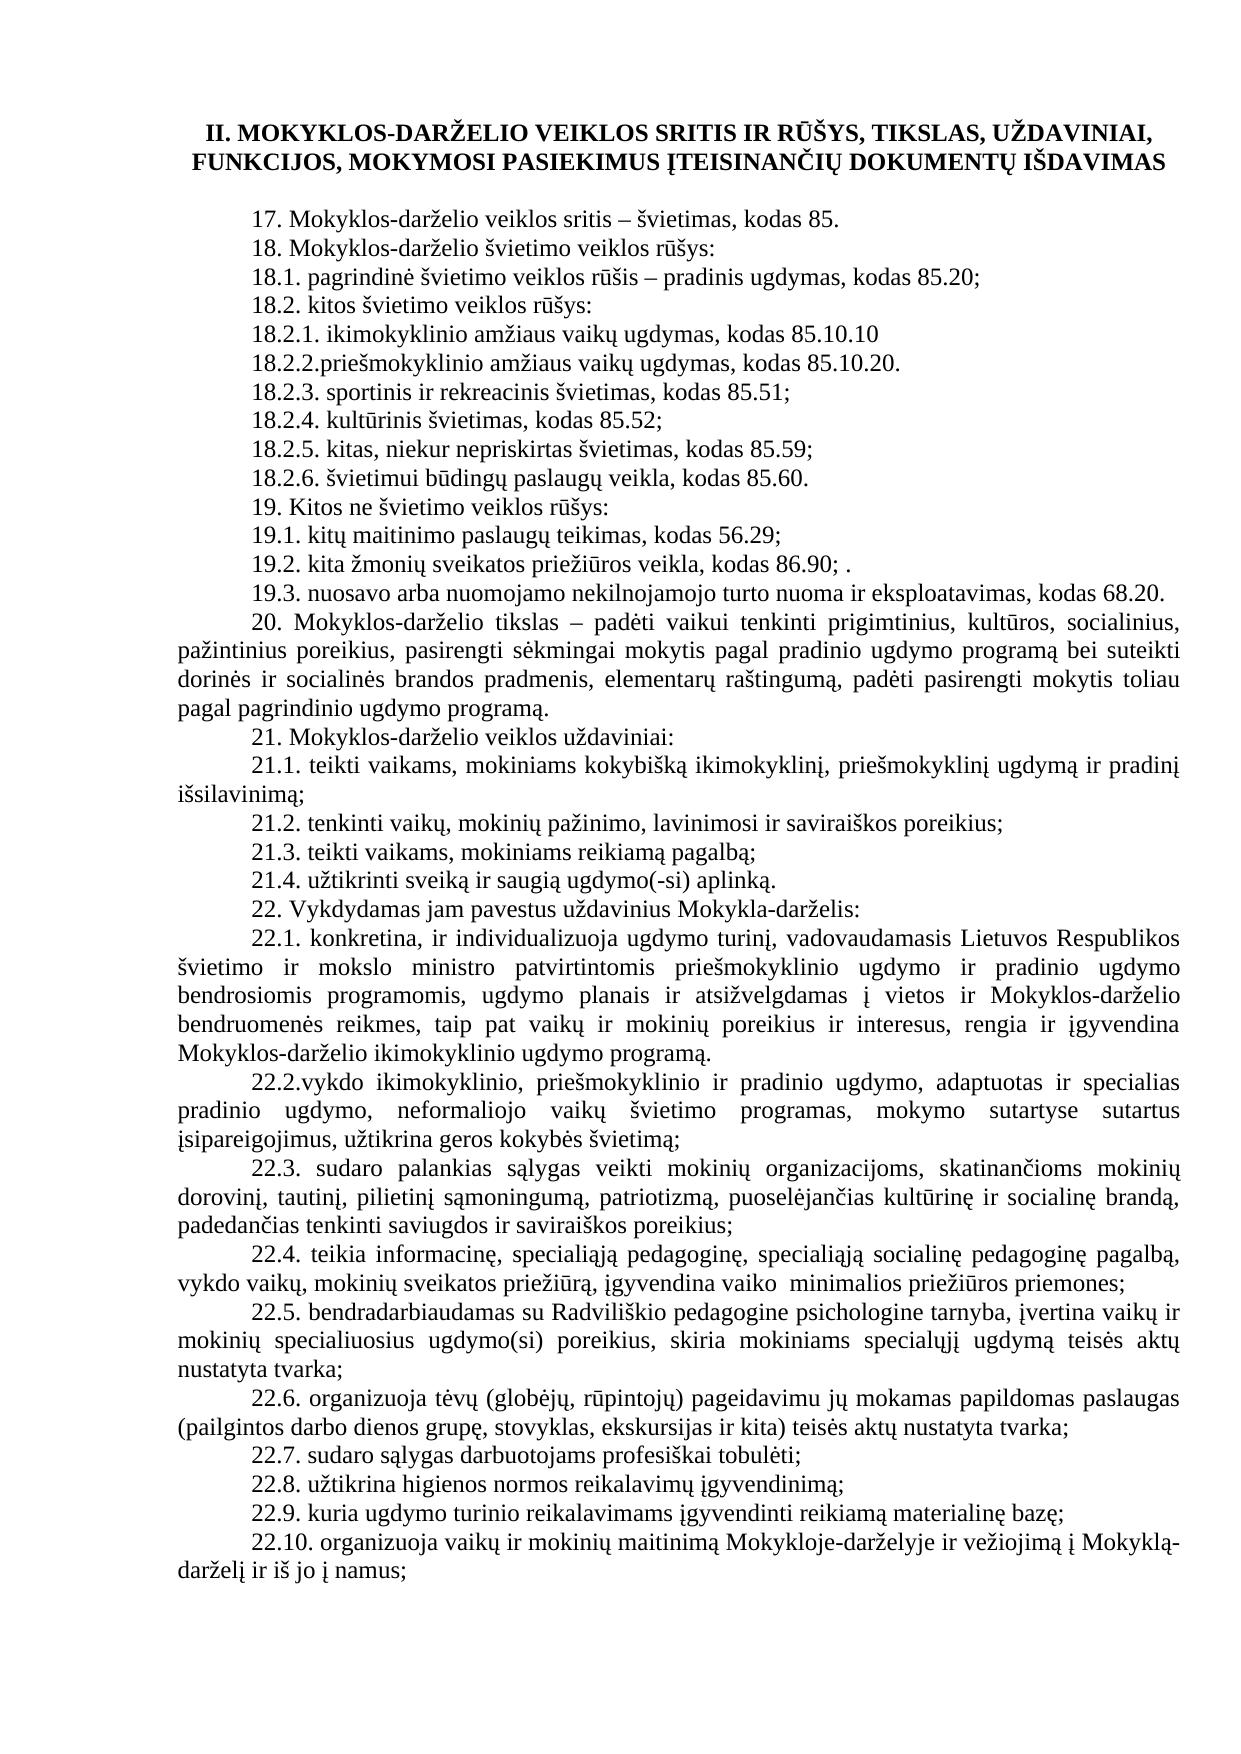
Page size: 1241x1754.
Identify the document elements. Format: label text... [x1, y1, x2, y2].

text 19.3. nuosavo arba nuomojamo nekilnojamojo turto nuoma ir eksploatavimas, kodas 68.20. [177, 578, 1181, 607]
text 22.10. organizuoja vaikų ir mokinių maitinimą Mokykloje-darželyje ir vežiojimą į Mokyklą-darželį ir iš jo į namus; [177, 1527, 1181, 1584]
text 18.2. kitos švietimo veiklos rūšys: [177, 291, 1181, 319]
text 18.2.1. ikimokyklinio amžiaus vaikų ugdymas, kodas 85.10.10 [177, 319, 1181, 348]
text 19.1. kitų maitinimo paslaugų teikimas, kodas 56.29; [177, 521, 1181, 549]
text 21. Mokyklos-darželio veiklos uždaviniai: [177, 722, 1181, 751]
text 18.2.4. kultūrinis švietimas, kodas 85.52; [177, 406, 1181, 434]
text 18.2.6. švietimui būdingų paslaugų veikla, kodas 85.60. [177, 463, 1181, 492]
text 18.2.5. kitas, niekur nepriskirtas švietimas, kodas 85.59; [177, 434, 1181, 463]
text 18.2.3. sportinis ir rekreacinis švietimas, kodas 85.51; [177, 377, 1181, 406]
text 18.1. pagrindinė švietimo veiklos rūšis – pradinis ugdymas, kodas 85.20; [177, 262, 1181, 291]
text 22.2.vykdo ikimokyklinio, priešmokyklinio ir pradinio ugdymo, adaptuotas ir specialias pradinio ugdymo, neformaliojo vaikų švietimo programas, mokymo sutartyse sutartus įsipareigojimus, užtikrina geros kokybės švietimą; [177, 1067, 1181, 1153]
text 21.3. teikti vaikams, mokiniams reikiamą pagalbą; [177, 837, 1181, 866]
text 22.1. konkretina, ir individualizuoja ugdymo turinį, vadovaudamasis Lietuvos Respublikos švietimo ir mokslo ministro patvirtintomis priešmokyklinio ugdymo ir pradinio ugdymo bendrosiomis programomis, ugdymo planais ir atsižvelgdamas į vietos ir Mokyklos-darželio bendruomenės reikmes, taip pat vaikų ir mokinių poreikius ir interesus, rengia ir įgyvendina Mokyklos-darželio ikimokyklinio ugdymo programą. [177, 923, 1181, 1067]
text 22.7. sudaro sąlygas darbuotojams profesiškai tobulėti; [177, 1441, 1181, 1469]
text 22. Vykdydamas jam pavestus uždavinius Mokykla-darželis: [177, 894, 1181, 923]
text 22.3. sudaro palankias sąlygas veikti mokinių organizacijoms, skatinančioms mokinių dorovinį, tautinį, pilietinį sąmoningumą, patriotizmą, puoselėjančias kultūrinę ir socialinę brandą, padedančias tenkinti saviugdos ir saviraiškos poreikius; [177, 1153, 1181, 1239]
text II. MOKYKLOS-DARŽELIO VEIKLOS SRITIS IR RŪŠYS, TIKSLAS, UŽDAVINIAI, FUNKCIJOS, MOKYMOSI PASIEKIMUS ĮTEISINANČIŲ DOKUMENTŲ IŠDAVIMAS [177, 118, 1181, 176]
text 21.2. tenkinti vaikų, mokinių pažinimo, lavinimosi ir saviraiškos poreikius; [177, 808, 1181, 837]
text 21.4. užtikrinti sveiką ir saugią ugdymo(-si) aplinką. [177, 866, 1181, 894]
text 22.4. teikia informacinę, specialiąją pedagoginę, specialiąją socialinę pedagoginę pagalbą, vykdo vaikų, mokinių sveikatos priežiūrą, įgyvendina vaiko minimalios priežiūros priemones; [177, 1239, 1181, 1297]
text 19. Kitos ne švietimo veiklos rūšys: [177, 492, 1181, 521]
text 22.8. užtikrina higienos normos reikalavimų įgyvendinimą; [177, 1469, 1181, 1498]
text 19.2. kita žmonių sveikatos priežiūros veikla, kodas 86.90; . [177, 549, 1181, 578]
text 22.9. kuria ugdymo turinio reikalavimams įgyvendinti reikiamą materialinę bazę; [177, 1498, 1181, 1527]
text 22.5. bendradarbiaudamas su Radviliškio pedagogine psichologine tarnyba, įvertina vaikų ir mokinių specialiuosius ugdymo(si) poreikius, skiria mokiniams specialųjį ugdymą teisės aktų nustatyta tvarka; [177, 1297, 1181, 1383]
text 22.6. organizuoja tėvų (globėjų, rūpintojų) pageidavimu jų mokamas papildomas paslaugas (pailgintos darbo dienos grupę, stovyklas, ekskursijas ir kita) teisės aktų nustatyta tvarka; [177, 1383, 1181, 1441]
text 21.1. teikti vaikams, mokiniams kokybišką ikimokyklinį, priešmokyklinį ugdymą ir pradinį išsilavinimą; [177, 751, 1181, 808]
text 20. Mokyklos-darželio tikslas – padėti vaikui tenkinti prigimtinius, kultūros, socialinius, pažintinius poreikius, pasirengti sėkmingai mokytis pagal pradinio ugdymo programą bei suteikti dorinės ir socialinės brandos pradmenis, elementarų raštingumą, padėti pasirengti mokytis toliau pagal pagrindinio ugdymo programą. [177, 607, 1181, 722]
text 18. Mokyklos-darželio švietimo veiklos rūšys: [177, 233, 1181, 262]
text 18.2.2.priešmokyklinio amžiaus vaikų ugdymas, kodas 85.10.20. [177, 348, 1181, 377]
text 17. Mokyklos-darželio veiklos sritis – švietimas, kodas 85. [177, 204, 1181, 233]
